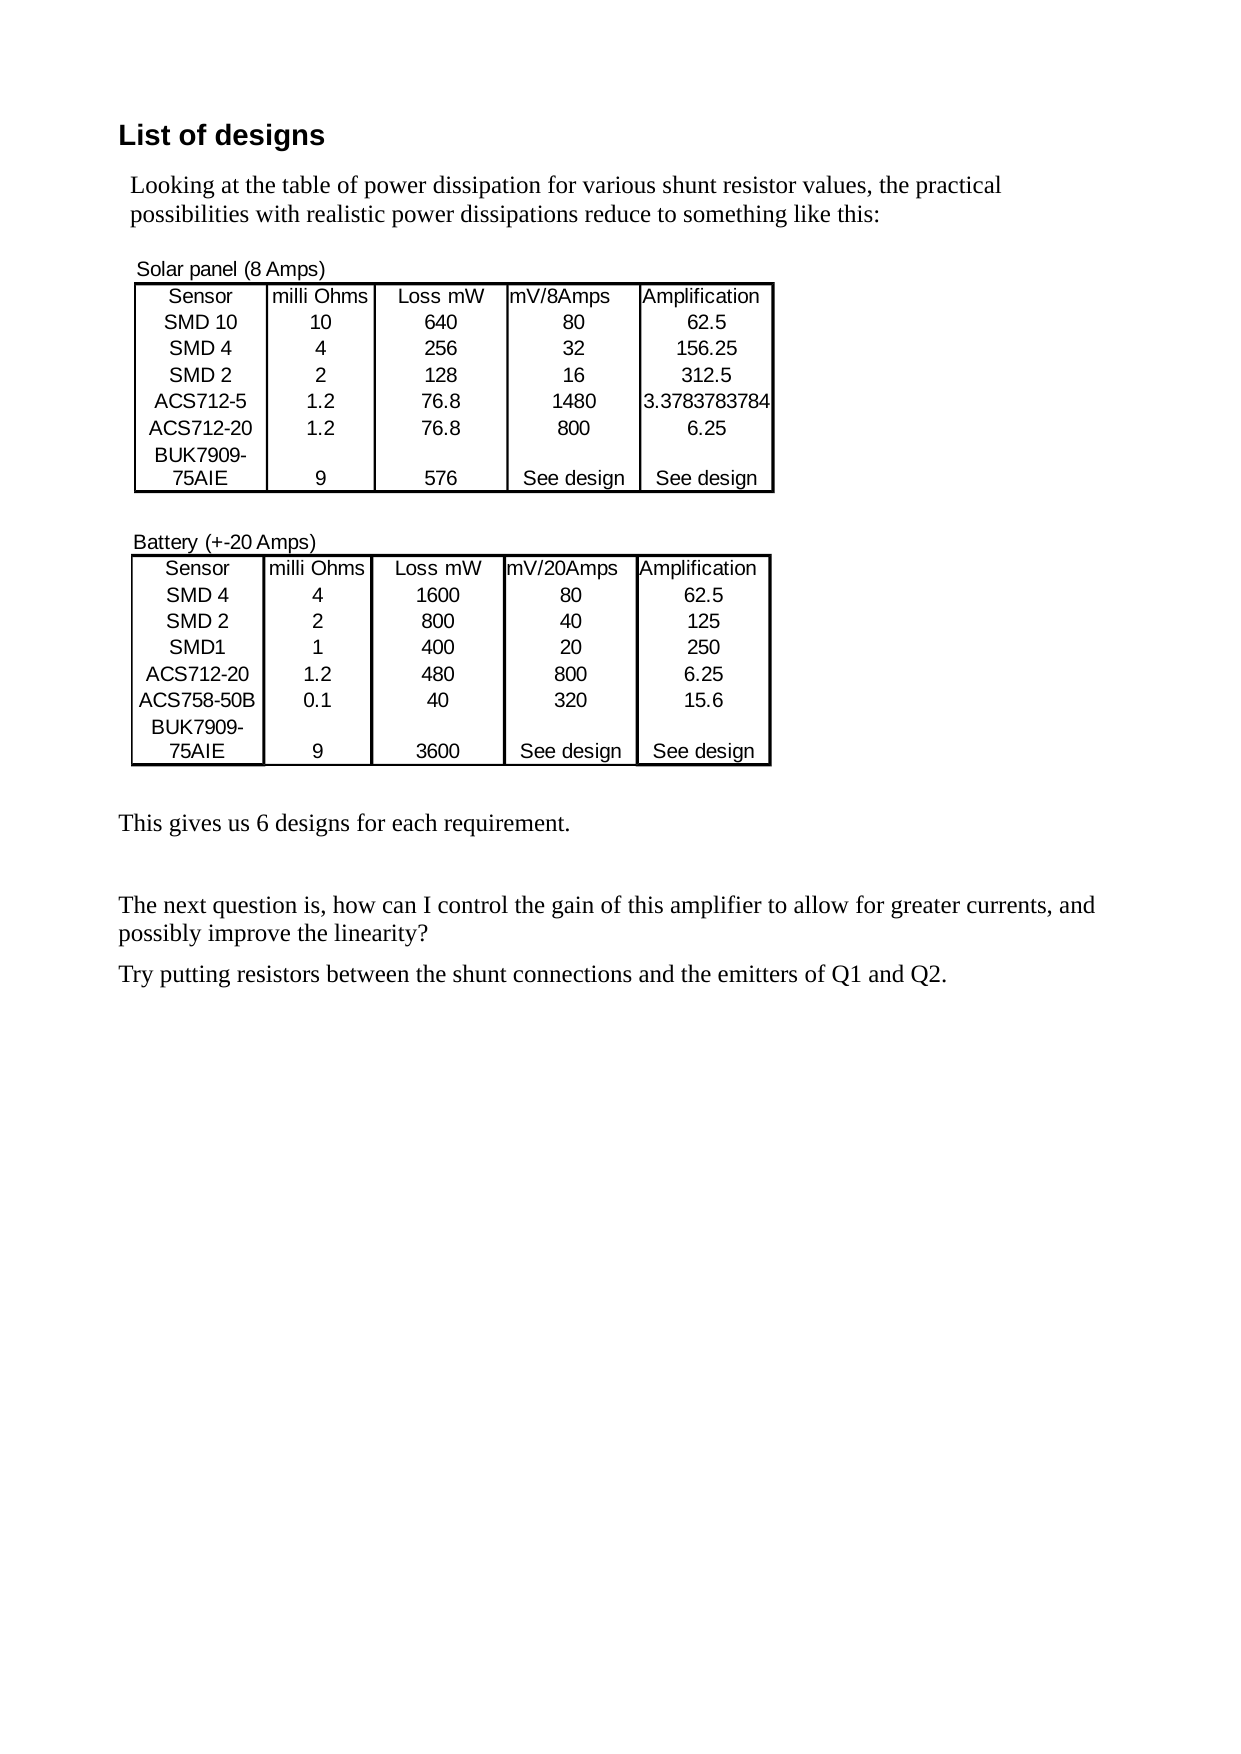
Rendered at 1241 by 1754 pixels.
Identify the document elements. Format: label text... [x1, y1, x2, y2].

subtitle List of designs [118, 118, 1122, 152]
text Try putting resistors between the shunt connections and the emitters of Q1 and Q2. [118, 959, 1122, 988]
text This gives us 6 designs for each requirement. [118, 808, 1122, 837]
text Looking at the table of power dissipation for various shunt resistor values, the practical possibilities with realistic power dissipations reduce to something like this: [130, 170, 1122, 228]
text The next question is, how can I control the gain of this amplifier to allow for greater currents, and possibly improve the linearity? [118, 890, 1122, 947]
